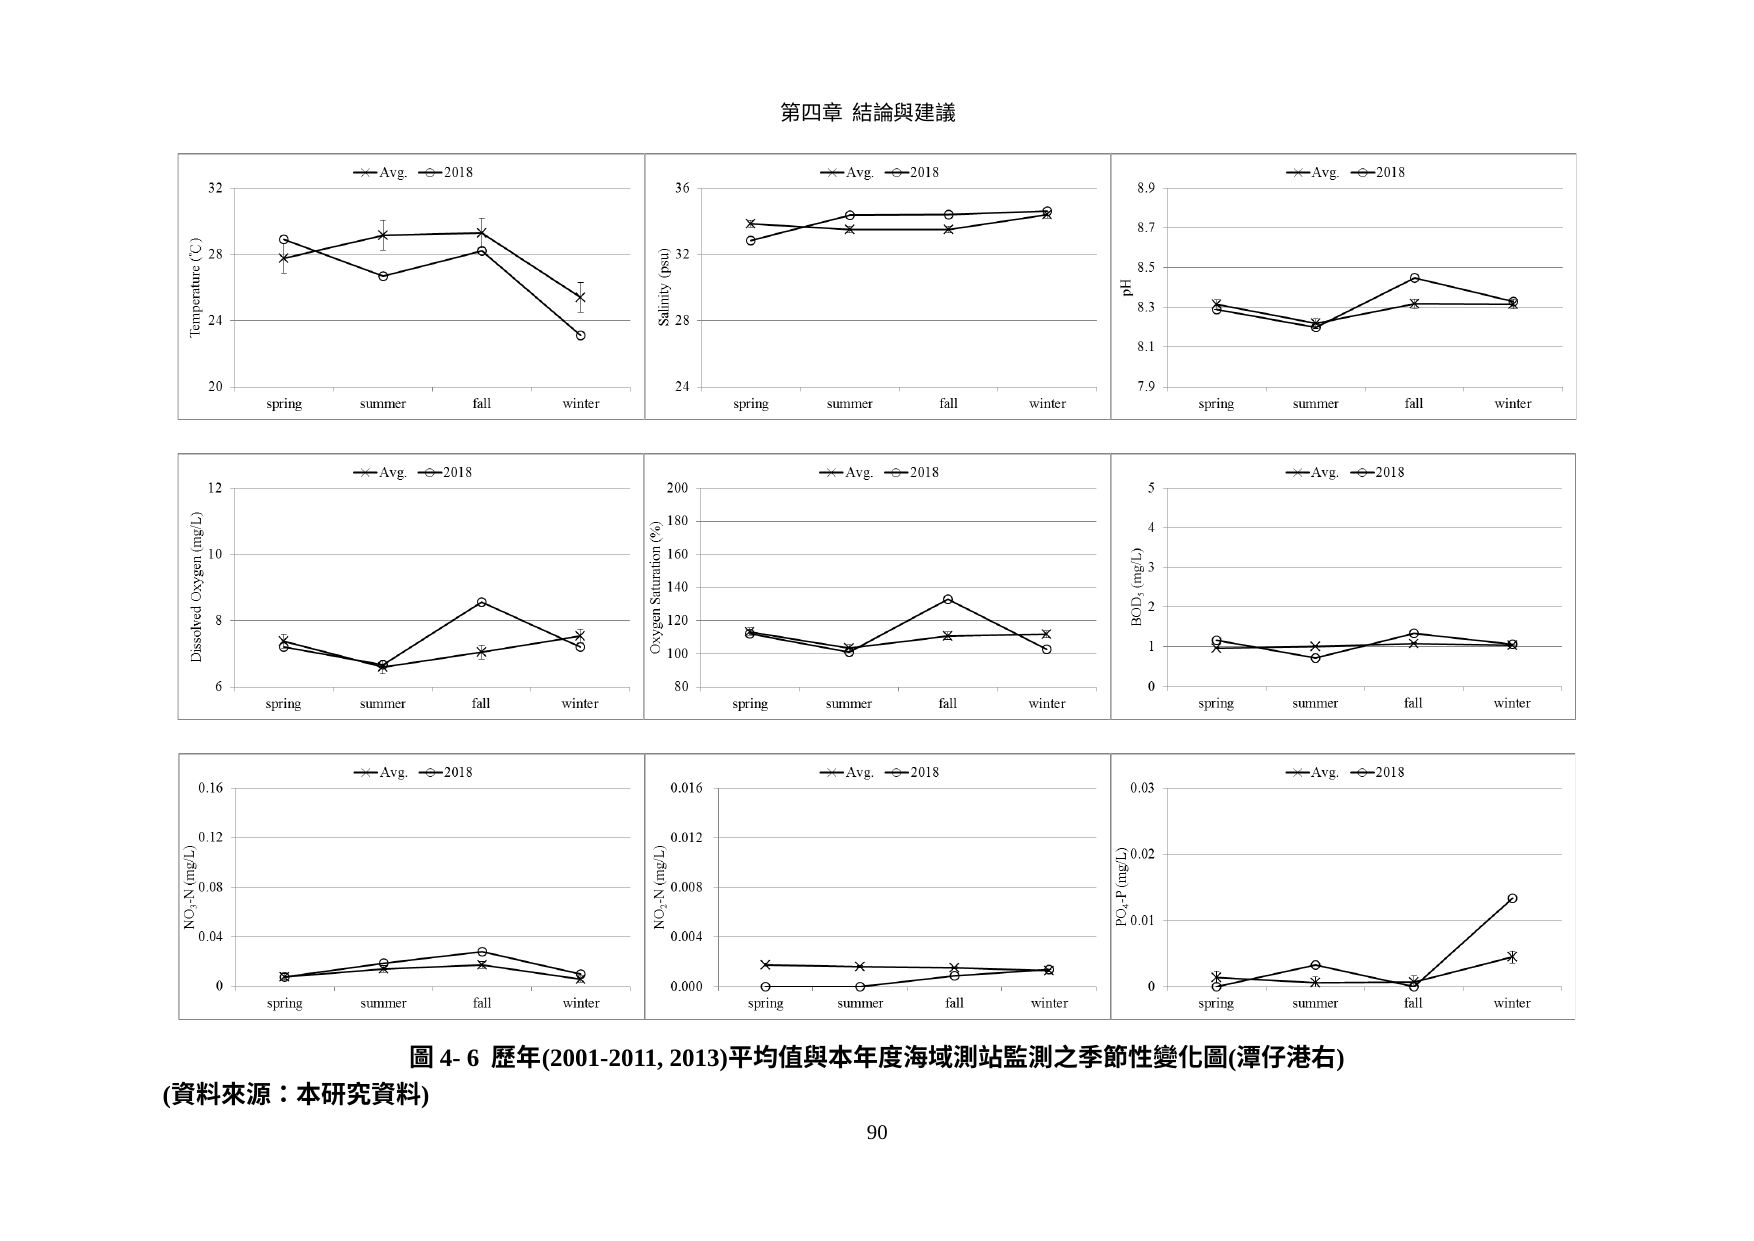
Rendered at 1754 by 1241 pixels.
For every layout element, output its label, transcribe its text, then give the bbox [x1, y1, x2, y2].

picture [177, 153, 1577, 420]
text 圖4- 6 歷年(2001-2011, 2013)平均值與本年度海域測站監測之季節性變化圖(潭仔港右) [150, 1031, 1604, 1068]
picture [178, 753, 1576, 1020]
text (資料來源：本研究資料) [150, 1068, 1604, 1106]
picture [177, 453, 1576, 720]
